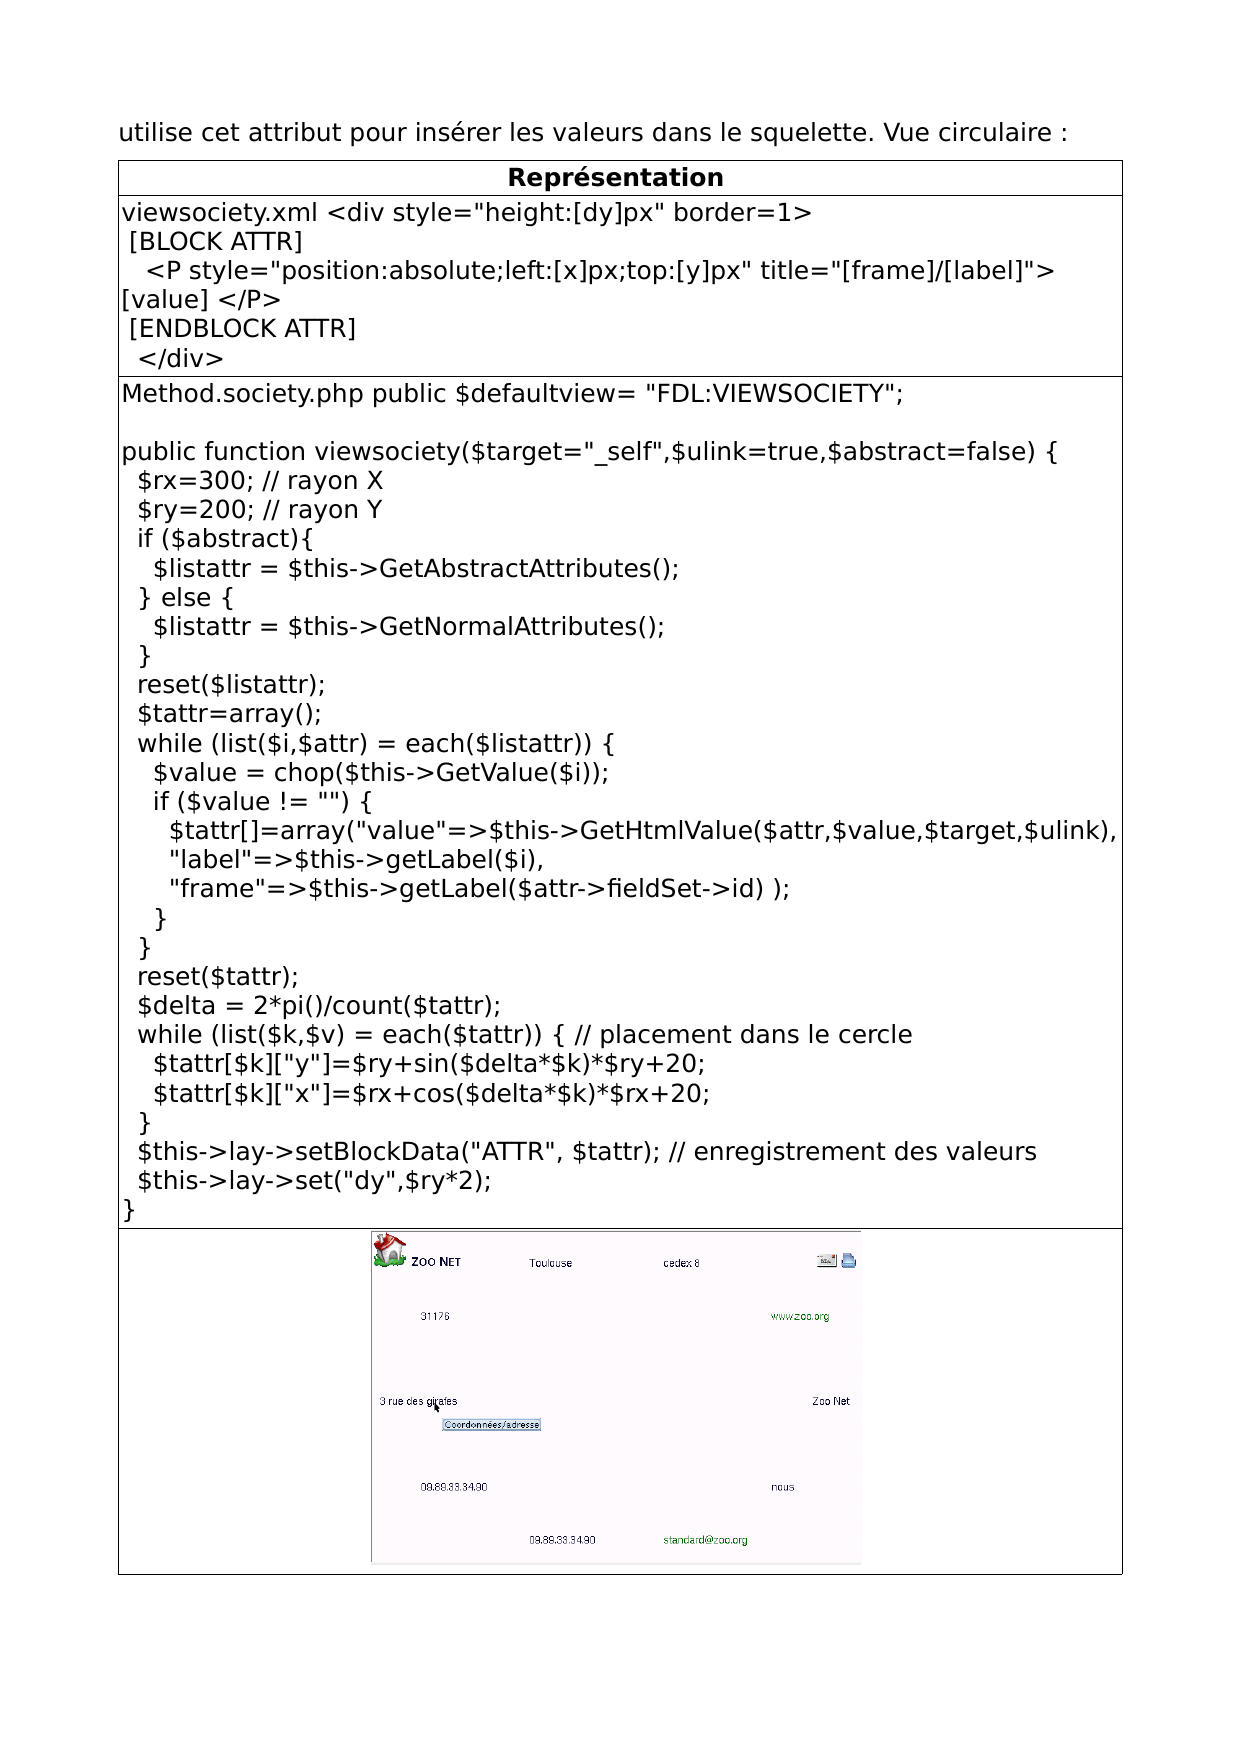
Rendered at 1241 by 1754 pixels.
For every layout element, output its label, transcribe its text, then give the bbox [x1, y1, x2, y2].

table_header Représentation [119, 161, 1122, 195]
table_cell [119, 1229, 1122, 1574]
text utilise cet attribut pour insérer les valeurs dans le squelette. Vue circulaire : [118, 118, 1122, 147]
picture [370, 1230, 862, 1565]
table_cell viewsociety.xml <div style="height:[dy]px" border=1> [BLOCK ATTR] <P style="position:absolute;left:[x]px;top:[y]px" title="[frame]/[label]"> [value] </P> [ENDBLOCK ATTR] </div> [119, 196, 1122, 376]
table_cell Method.society.php public $defaultview= "FDL:VIEWSOCIETY"; public function viewsociety($target="_self",$ulink=true,$abstract=false) { $rx=300; // rayon X $ry=200; // rayon Y if ($abstract){ $listattr = $this->GetAbstractAttributes(); } else { $listattr = $this->GetNormalAttributes(); } reset($listattr); $tattr=array(); while (list($i,$attr) = each($listattr)) { $value = chop($this->GetValue($i)); if ($value != "") { $tattr[]=array("value"=>$this->GetHtmlValue($attr,$value,$target,$ulink), "label"=>$this->getLabel($i), "frame"=>$this->getLabel($attr->fieldSet->id) ); } } reset($tattr); $delta = 2*pi()/count($tattr); while (list($k,$v) = each($tattr)) { // placement dans le cercle $tattr[$k]["y"]=$ry+sin($delta*$k)*$ry+20; $tattr[$k]["x"]=$rx+cos($delta*$k)*$rx+20; } $this->lay->setBlockData("ATTR", $tattr); // enregistrement des valeurs $this->lay->set("dy",$ry*2); } [119, 377, 1122, 1228]
